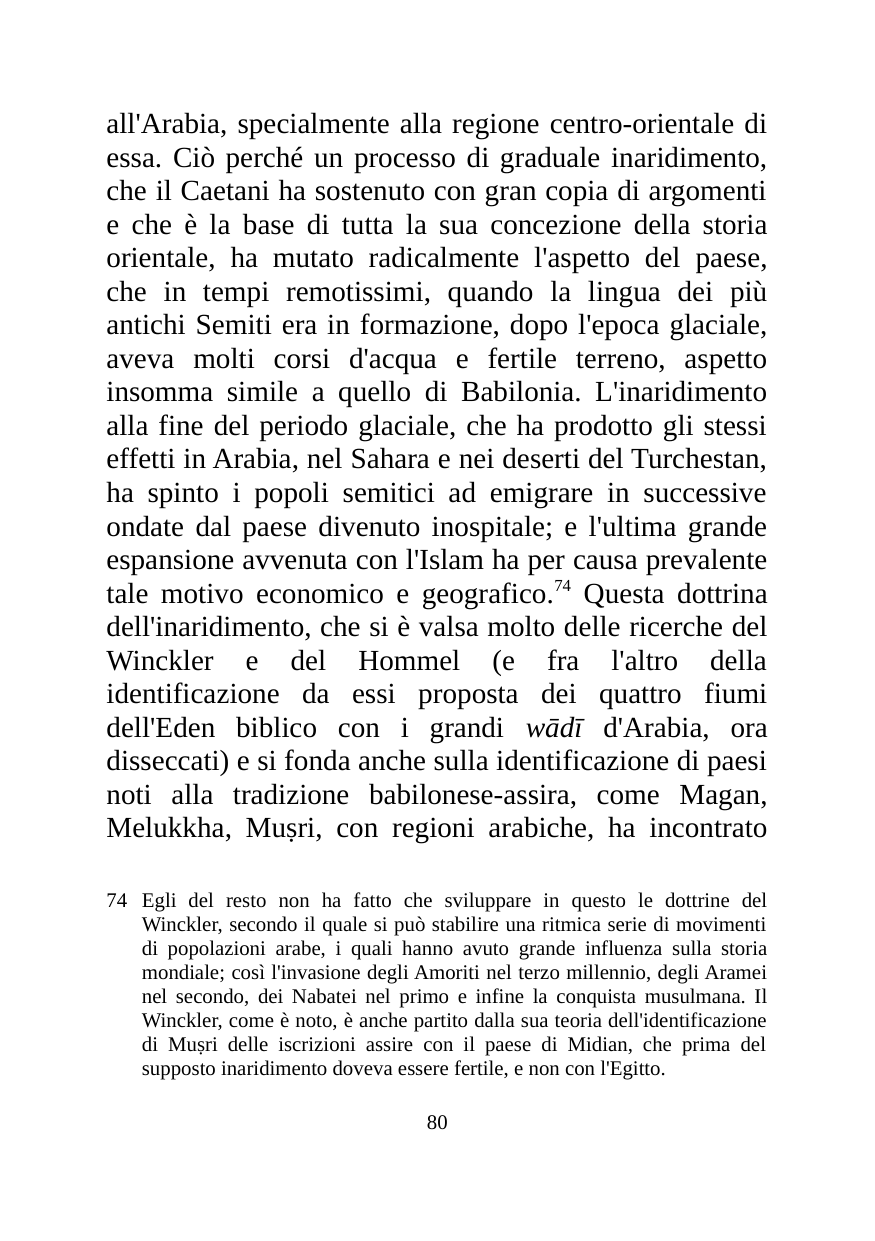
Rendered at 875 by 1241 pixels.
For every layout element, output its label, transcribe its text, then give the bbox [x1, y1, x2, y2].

text all'Arabia, specialmente alla regione centro-orientale di essa. Ciò perché un processo di graduale inaridimento, che il Caetani ha sostenuto con gran copia di argomenti e che è la base di tutta la sua concezione della storia orientale, ha mutato radicalmente l'aspetto del paese, che in tempi remotissimi, quando la lingua dei più antichi Semiti era in formazione, dopo l'epoca glaciale, aveva molti corsi d'acqua e fertile terreno, aspetto insomma simile a quello di Babilonia. L'inaridimento alla fine del periodo glaciale, che ha prodotto gli stessi effetti in Arabia, nel Sahara e nei deserti del Turchestan, ha spinto i popoli semitici ad emigrare in successive ondate dal paese divenuto inospitale; e l'ultima grande espansione avvenuta con l'Islam ha per causa prevalente tale motivo economico e geografico. Questa dottrina dell'inaridimento, che si è valsa molto delle ricerche del Winckler e del Hommel (e fra l'altro della identificazione da essi proposta dei quattro fiumi dell'Eden biblico con i grandi wādī d'Arabia, ora disseccati) e si fonda anche sulla identificazione di paesi noti alla tradizione babilonese-assira, come Magan, Melukkha, Muṣri, con regioni arabiche, ha incontrato [106, 106, 768, 844]
text Egli del resto non ha fatto che sviluppare in questo le dottrine del Winckler, secondo il quale si può stabilire una ritmica serie di movimenti di popolazioni arabe, i quali hanno avuto grande influenza sulla storia mondiale; così l'invasione degli Amoriti nel terzo millennio, degli Aramei nel secondo, dei Nabatei nel primo e infine la conquista musulmana. Il Winckler, come è noto, è anche partito dalla sua teoria dell'identificazione di Muṣri delle iscrizioni assire con il paese di Midian, che prima del supposto inaridimento doveva essere fertile, e non con l'Egitto. [106, 888, 768, 1080]
